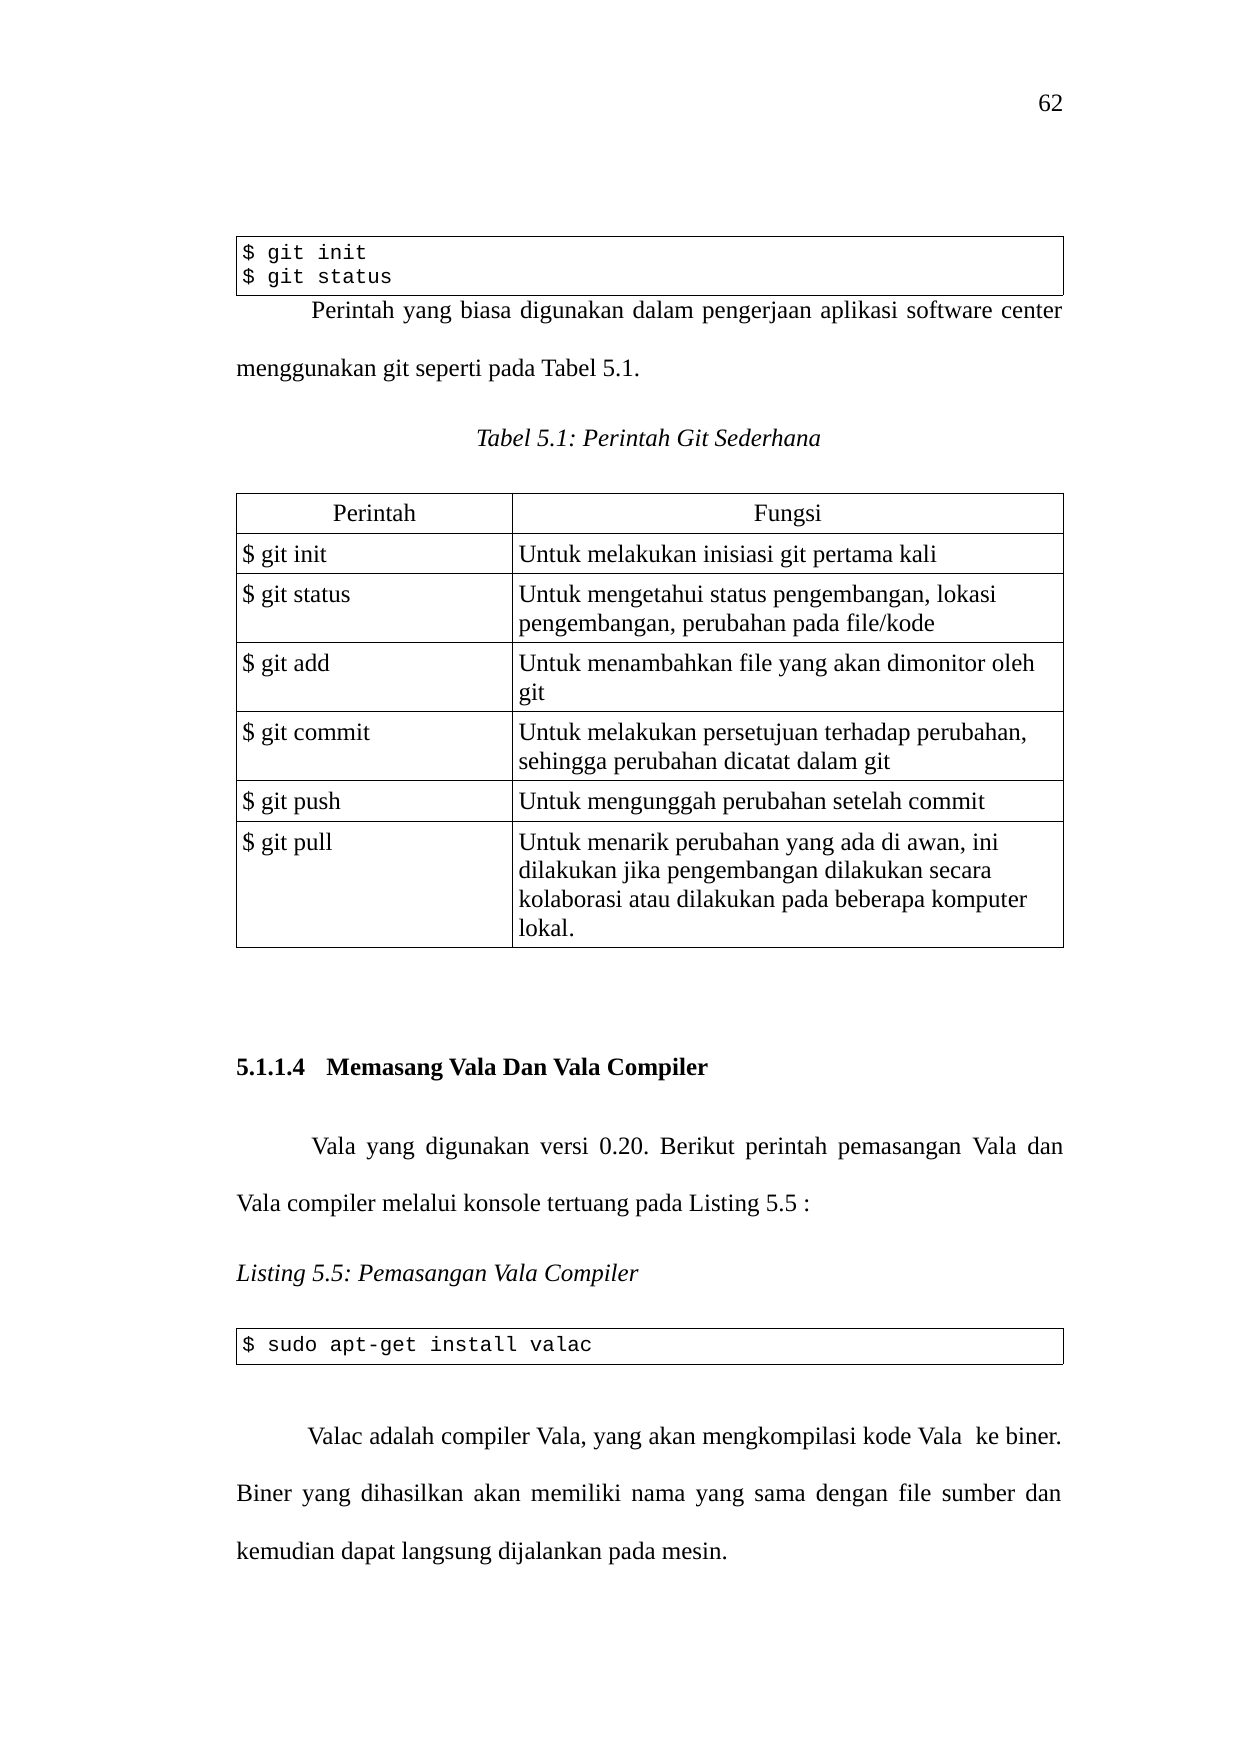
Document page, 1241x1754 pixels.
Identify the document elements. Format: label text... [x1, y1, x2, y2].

table_cell $ git add [237, 643, 512, 711]
table_cell $ git pull [237, 822, 512, 947]
table_cell Untuk menarik perubahan yang ada di awan, ini dilakukan jika pengembangan dilakukan secara kolaborasi atau dilakukan pada beberapa komputer lokal. [513, 822, 1063, 947]
table_header $ git init $ git status [237, 237, 1063, 295]
table_cell Untuk menambahkan file yang akan dimonitor oleh git [513, 643, 1063, 711]
text Vala yang digunakan versi 0.20. Berikut perintah pemasangan Vala dan Vala compiler melalui konsole tertuang pada Listing 5.5 : [236, 1131, 1063, 1217]
table_cell $ git commit [237, 712, 512, 780]
table_cell $ git push [237, 781, 512, 821]
table_header Perintah [237, 494, 512, 533]
text Valac adalah compiler Vala, yang akan mengkompilasi kode Vala ke biner. Biner yang dihasilkan akan memiliki nama yang sama dengan file sumber dan kemudian dapat langsung dijalankan pada mesin. [236, 1421, 1063, 1565]
table_cell Untuk melakukan persetujuan terhadap perubahan, sehingga perubahan dicatat dalam git [513, 712, 1063, 780]
list Listing 5.5: Pemasangan Vala Compiler [236, 1258, 1063, 1287]
text Tabel 5.1: Perintah Git Sederhana [236, 423, 1063, 451]
table_cell $ git status [237, 574, 512, 642]
table_cell Untuk mengetahui status pengembangan, lokasi pengembangan, perubahan pada file/kode [513, 574, 1063, 642]
table_header Fungsi [513, 494, 1063, 533]
table_cell $ git init [237, 534, 512, 573]
text Perintah yang biasa digunakan dalam pengerjaan aplikasi software center menggunakan git seperti pada Tabel 5.1. [236, 296, 1063, 381]
table_cell Untuk melakukan inisiasi git pertama kali [513, 534, 1063, 573]
subtitle Memasang Vala dan Vala Compiler [236, 1052, 1063, 1081]
table_header $ sudo apt-get install valac [237, 1329, 1063, 1363]
table_cell Untuk mengunggah perubahan setelah commit [513, 781, 1063, 821]
